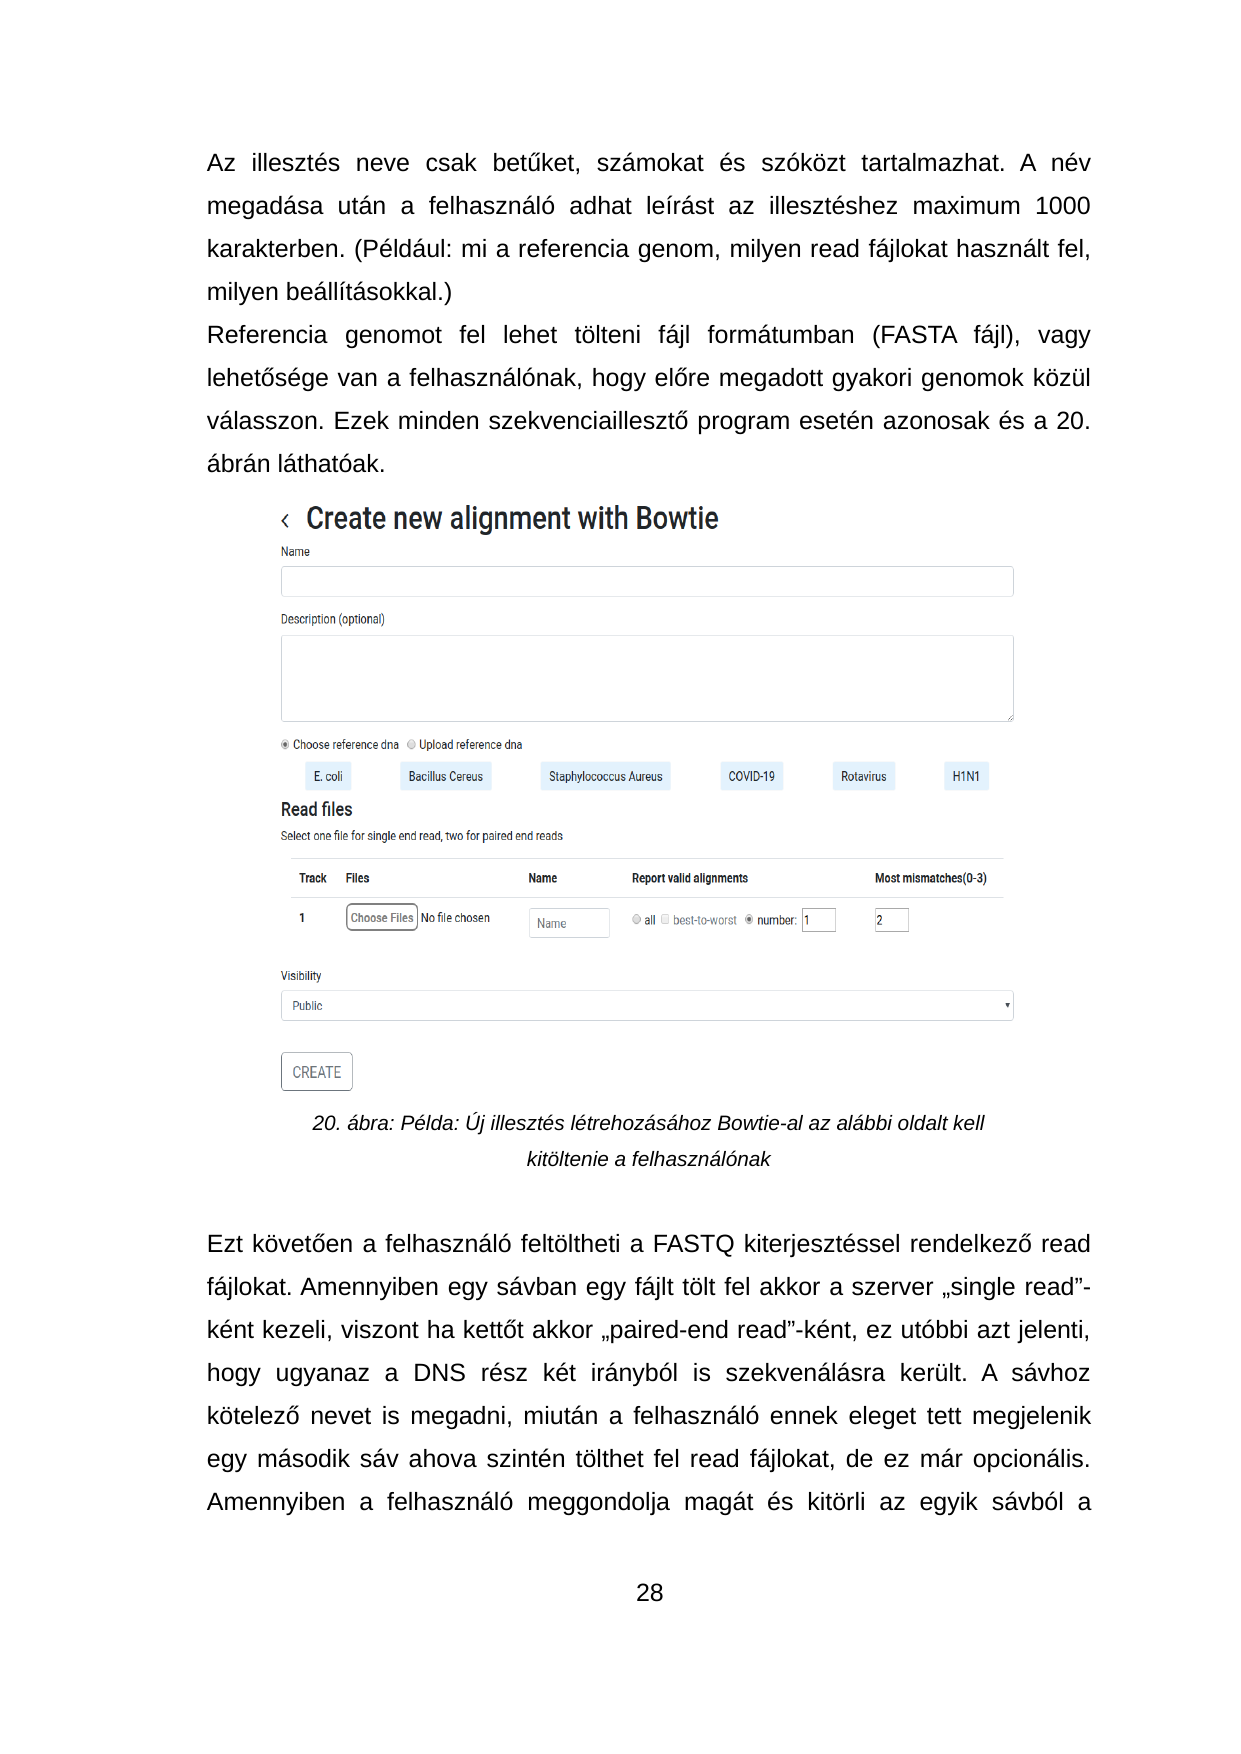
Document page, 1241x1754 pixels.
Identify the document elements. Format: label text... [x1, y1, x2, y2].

picture [272, 492, 1027, 1095]
text Ezt követően a felhasználó feltöltheti a FASTQ kiterjesztéssel rendelkező read fájlokat. Amennyiben egy sávban egy fájlt tölt fel akkor a szerver „single read”-ként kezeli, viszont ha kettőt akkor „paired-end read”-ként, ez utóbbi azt jelenti, hogy ugyanaz a DNS rész két irányból is szekvenálásra került. A sávhoz kötelező nevet is megadni, miután a felhasználó ennek eleget tett megjelenik egy második sáv ahova szintén tölthet fel read fájlokat, de ez már opcionális. Amennyiben a felhasználó meggondolja magát és kitörli az egyik sávból a [207, 1229, 1093, 1516]
text Referencia genomot fel lehet tölteni fájl formátumban (FASTA fájl), vagy lehetősége van a felhasználónak, hogy előre megadott gyakori genomok közül válasszon. Ezek minden szekvenciaillesztő program esetén azonosak és a 20. ábrán láthatóak. [207, 320, 1093, 478]
text Az illesztés neve csak betűket, számokat és szóközt tartalmazhat. A név megadása után a felhasználó adhat leírást az illesztéshez maximum 1000 karakterben. (Például: mi a referencia genom, milyen read fájlokat használt fel, milyen beállításokkal.) [207, 148, 1093, 306]
text 20. ábra: Példa: Új illesztés létrehozásához Bowtie-al az alábbi oldalt kell kitöltenie a felhasználónak [272, 1095, 1027, 1171]
